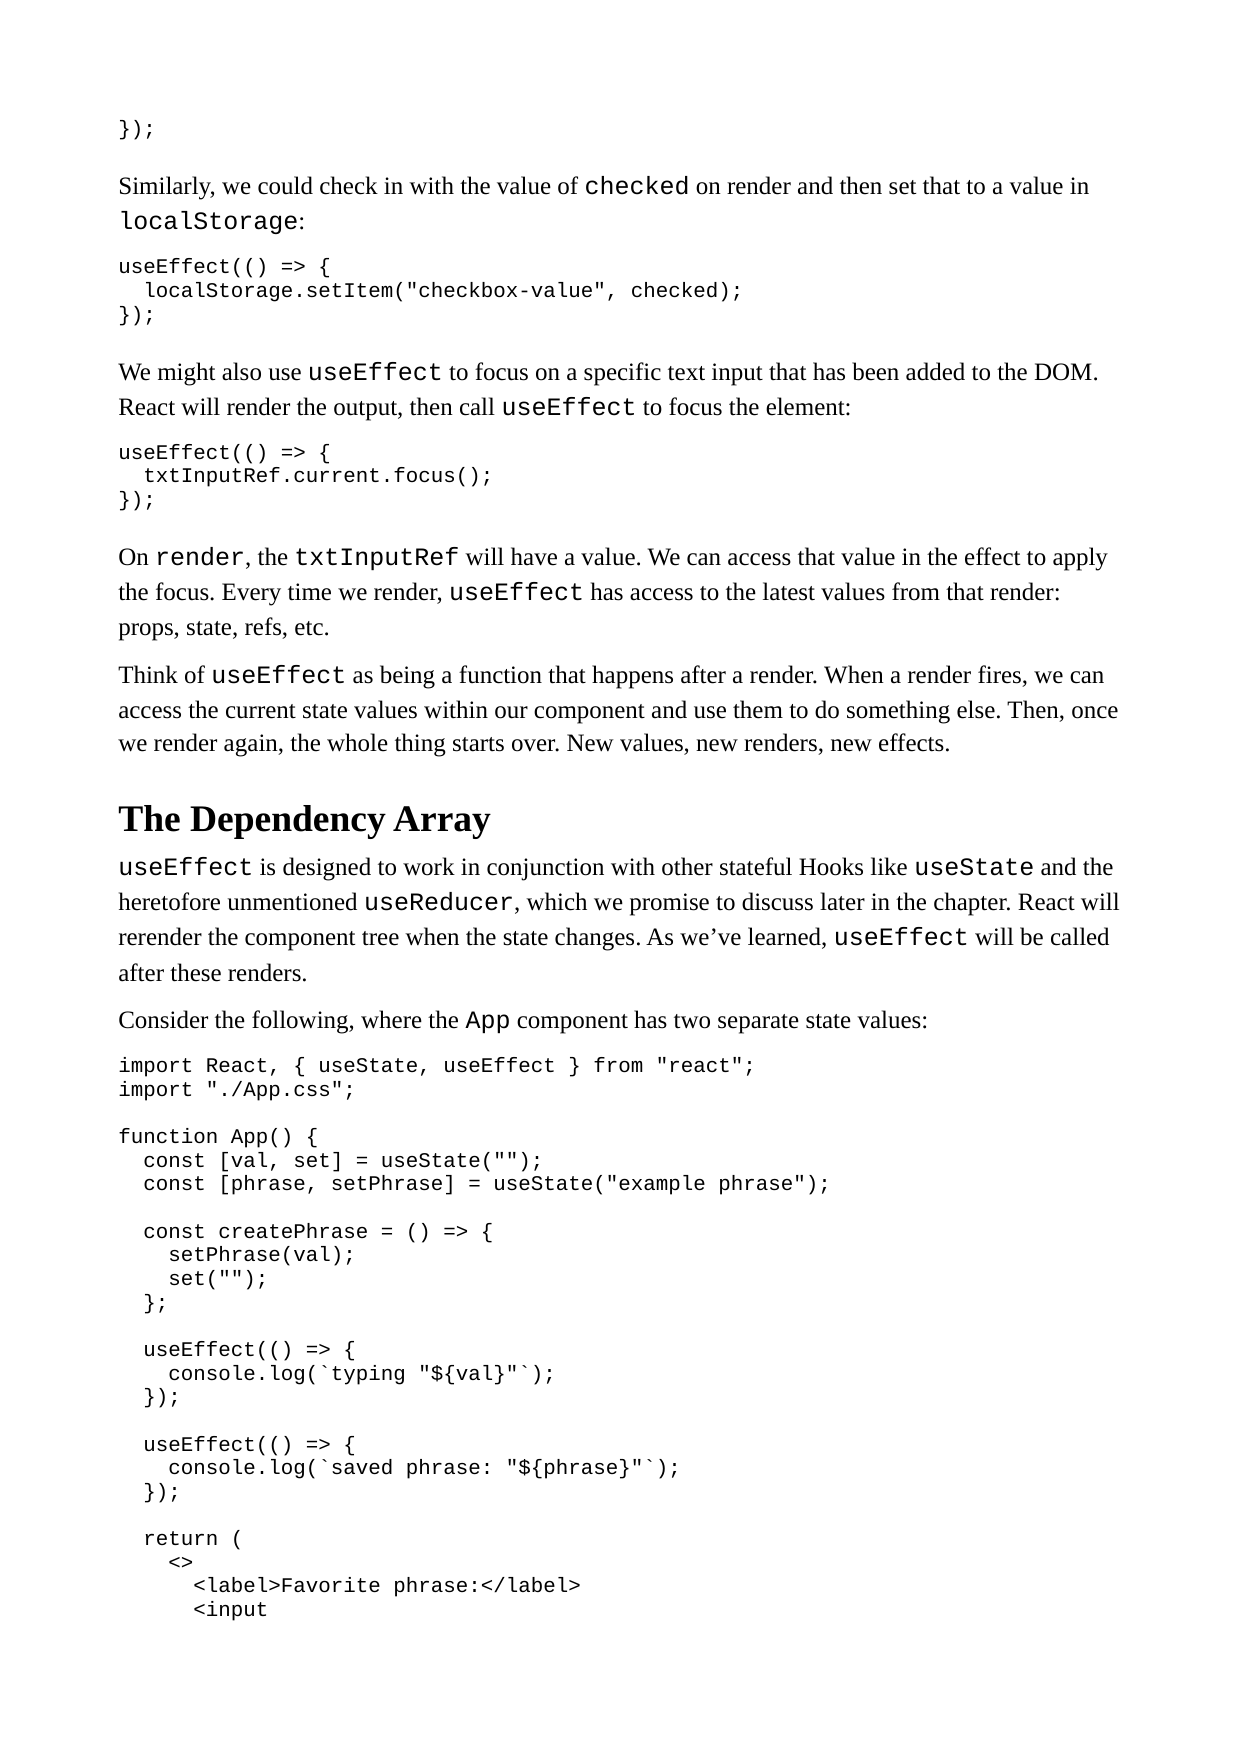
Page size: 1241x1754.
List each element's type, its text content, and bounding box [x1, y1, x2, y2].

text Think of useEffect as being a function that happens after a render. When a render fires, we can access the current state values within our component and use them to do something else. Then, once we render again, the whole thing starts over. New values, new renders, new effects. [118, 660, 1122, 757]
text set(""); [118, 1268, 1122, 1292]
subtitle The Dependency Array [118, 797, 1122, 840]
text useEffect(() => { [118, 1433, 1122, 1457]
text }); [118, 1386, 1122, 1410]
text console.log(`saved phrase: "${phrase}"`); [118, 1457, 1122, 1481]
text }); [118, 1481, 1122, 1504]
text useEffect(() => { [118, 442, 1122, 466]
text We might also use useEffect to focus on a specific text input that has been added to the DOM. React will render the output, then call useEffect to focus the element: [118, 357, 1122, 423]
text useEffect(() => { [118, 1339, 1122, 1363]
text const [val, set] = useState(""); [118, 1150, 1122, 1173]
text On render, the txtInputRef will have a value. We can access that value in the effect to apply the focus. Every time we render, useEffect has access to the latest values from that render: props, state, refs, etc. [118, 542, 1122, 641]
text function App() { [118, 1126, 1122, 1150]
text }); [118, 489, 1122, 513]
text setPhrase(val); [118, 1244, 1122, 1268]
text }; [118, 1292, 1122, 1315]
text useEffect(() => { [118, 256, 1122, 280]
text Similarly, we could check in with the value of checked on render and then set that to a value in localStorage: [118, 171, 1122, 237]
text txtInputRef.current.focus(); [118, 466, 1122, 489]
text console.log(`typing "${val}"`); [118, 1363, 1122, 1386]
text Consider the following, where the App component has two separate state values: [118, 1005, 1122, 1036]
text import "./App.css"; [118, 1079, 1122, 1102]
text }); [118, 118, 1122, 142]
text <> [118, 1552, 1122, 1575]
text const [phrase, setPhrase] = useState("example phrase"); [118, 1173, 1122, 1197]
text import React, { useState, useEffect } from "react"; [118, 1055, 1122, 1079]
text localStorage.setItem("checkbox-value", checked); [118, 280, 1122, 304]
text <label>Favorite phrase:</label> [118, 1575, 1122, 1599]
text const createPhrase = () => { [118, 1221, 1122, 1244]
text }); [118, 304, 1122, 327]
text useEffect is designed to work in conjunction with other stateful Hooks like useState and the heretofore unmentioned useReducer, which we promise to discuss later in the chapter. React will rerender the component tree when the state changes. As we’ve learned, useEffect will be called after these renders. [118, 852, 1122, 986]
text <input [118, 1599, 1122, 1623]
text return ( [118, 1528, 1122, 1552]
